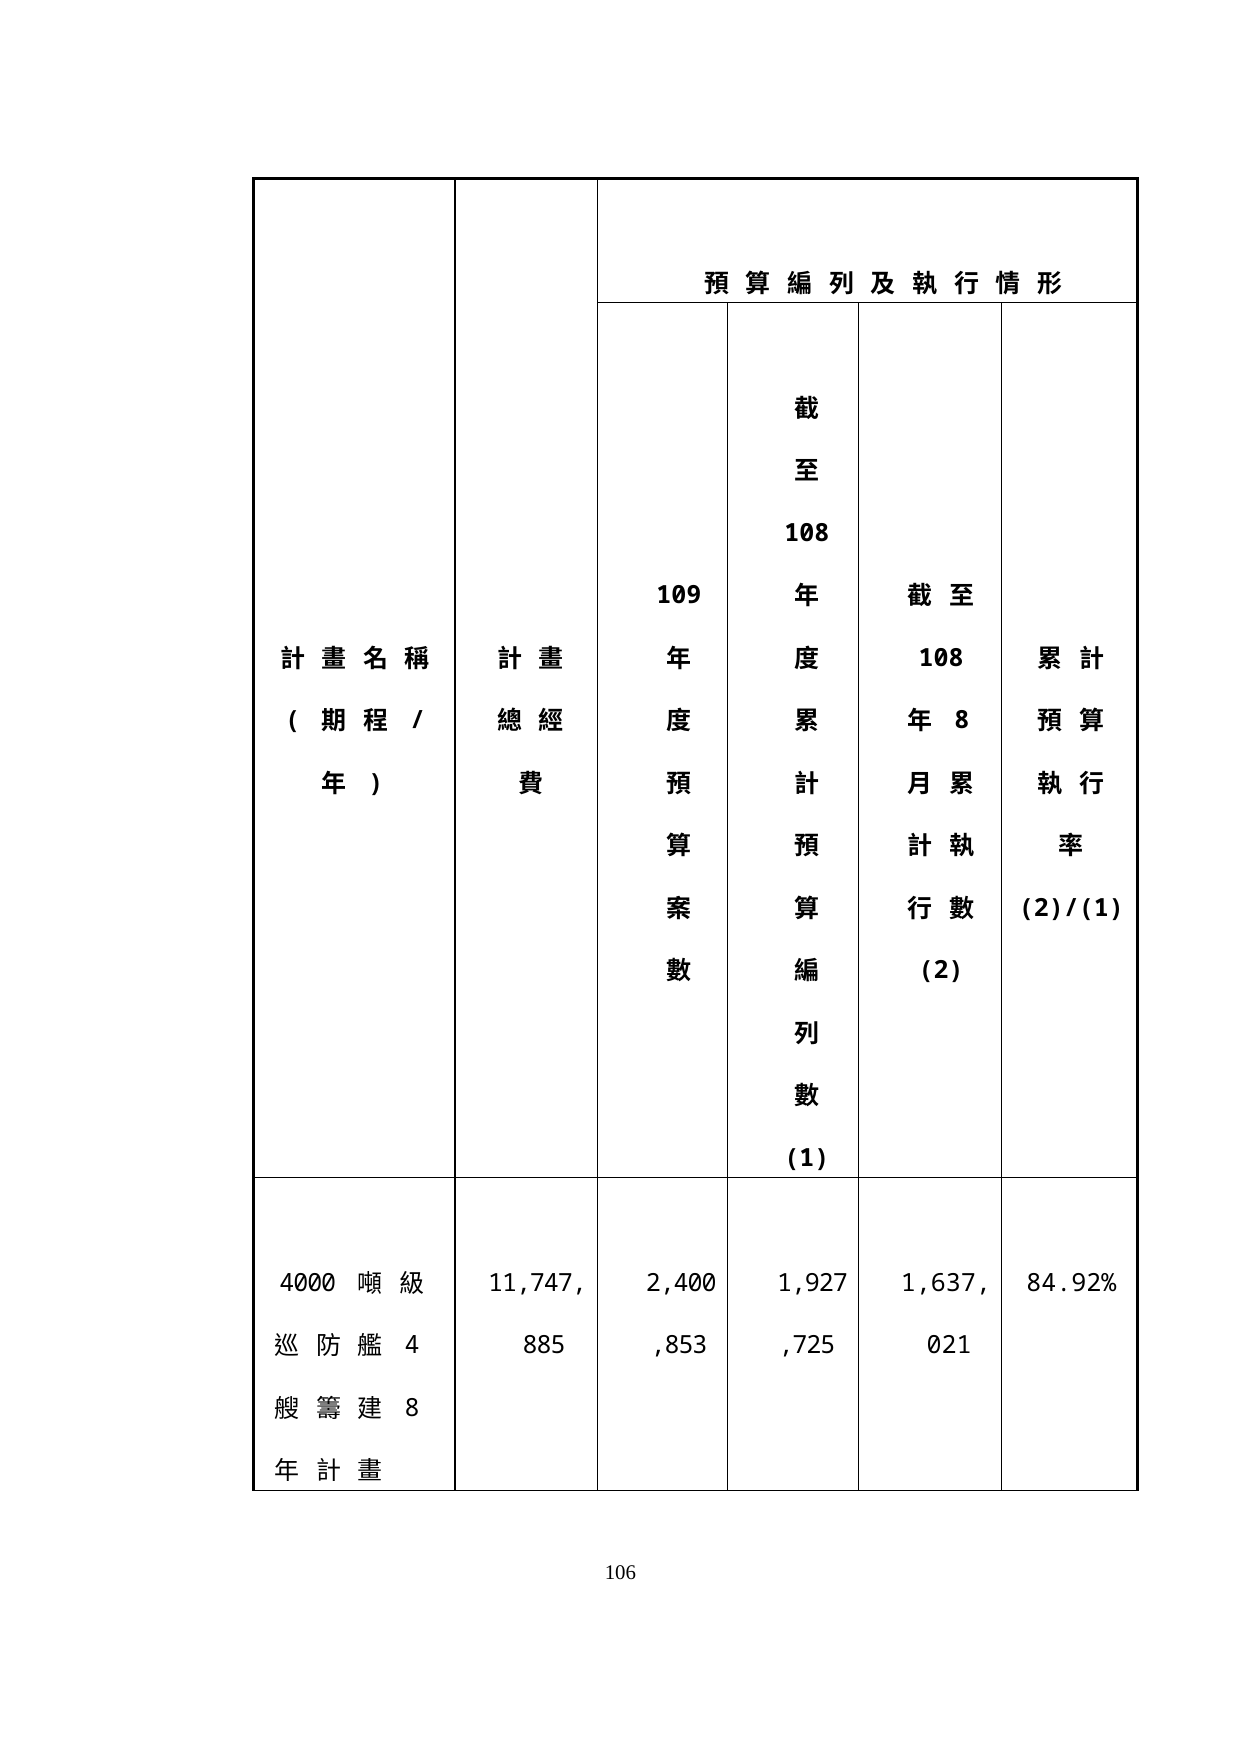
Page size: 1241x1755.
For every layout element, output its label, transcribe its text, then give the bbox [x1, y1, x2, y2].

table_cell 84.92% [1002, 1178, 1136, 1490]
table_cell 截至108年8月累計執行數(2) [859, 303, 1001, 1177]
table_header 計畫 總經費 [456, 180, 597, 1177]
table_header 計畫名稱 (期程/年) [255, 180, 454, 1177]
table_cell 截至108年度累計預算編列數(1) [728, 303, 858, 1177]
table_cell 2,400,853 [598, 1178, 727, 1490]
table_cell 11,747,885 [456, 1178, 597, 1490]
table_cell 1,927,725 [728, 1178, 858, 1490]
table_header 預算編列及執行情形 [598, 180, 1136, 302]
table_cell 4000噸級巡防艦4艘籌建8年計畫 [255, 1178, 454, 1490]
table_cell 109年度預算案數 [598, 303, 727, 1177]
table_cell 累計預算執行率(2)/(1) [1002, 303, 1136, 1177]
table_cell 1,637,021 [859, 1178, 1001, 1490]
